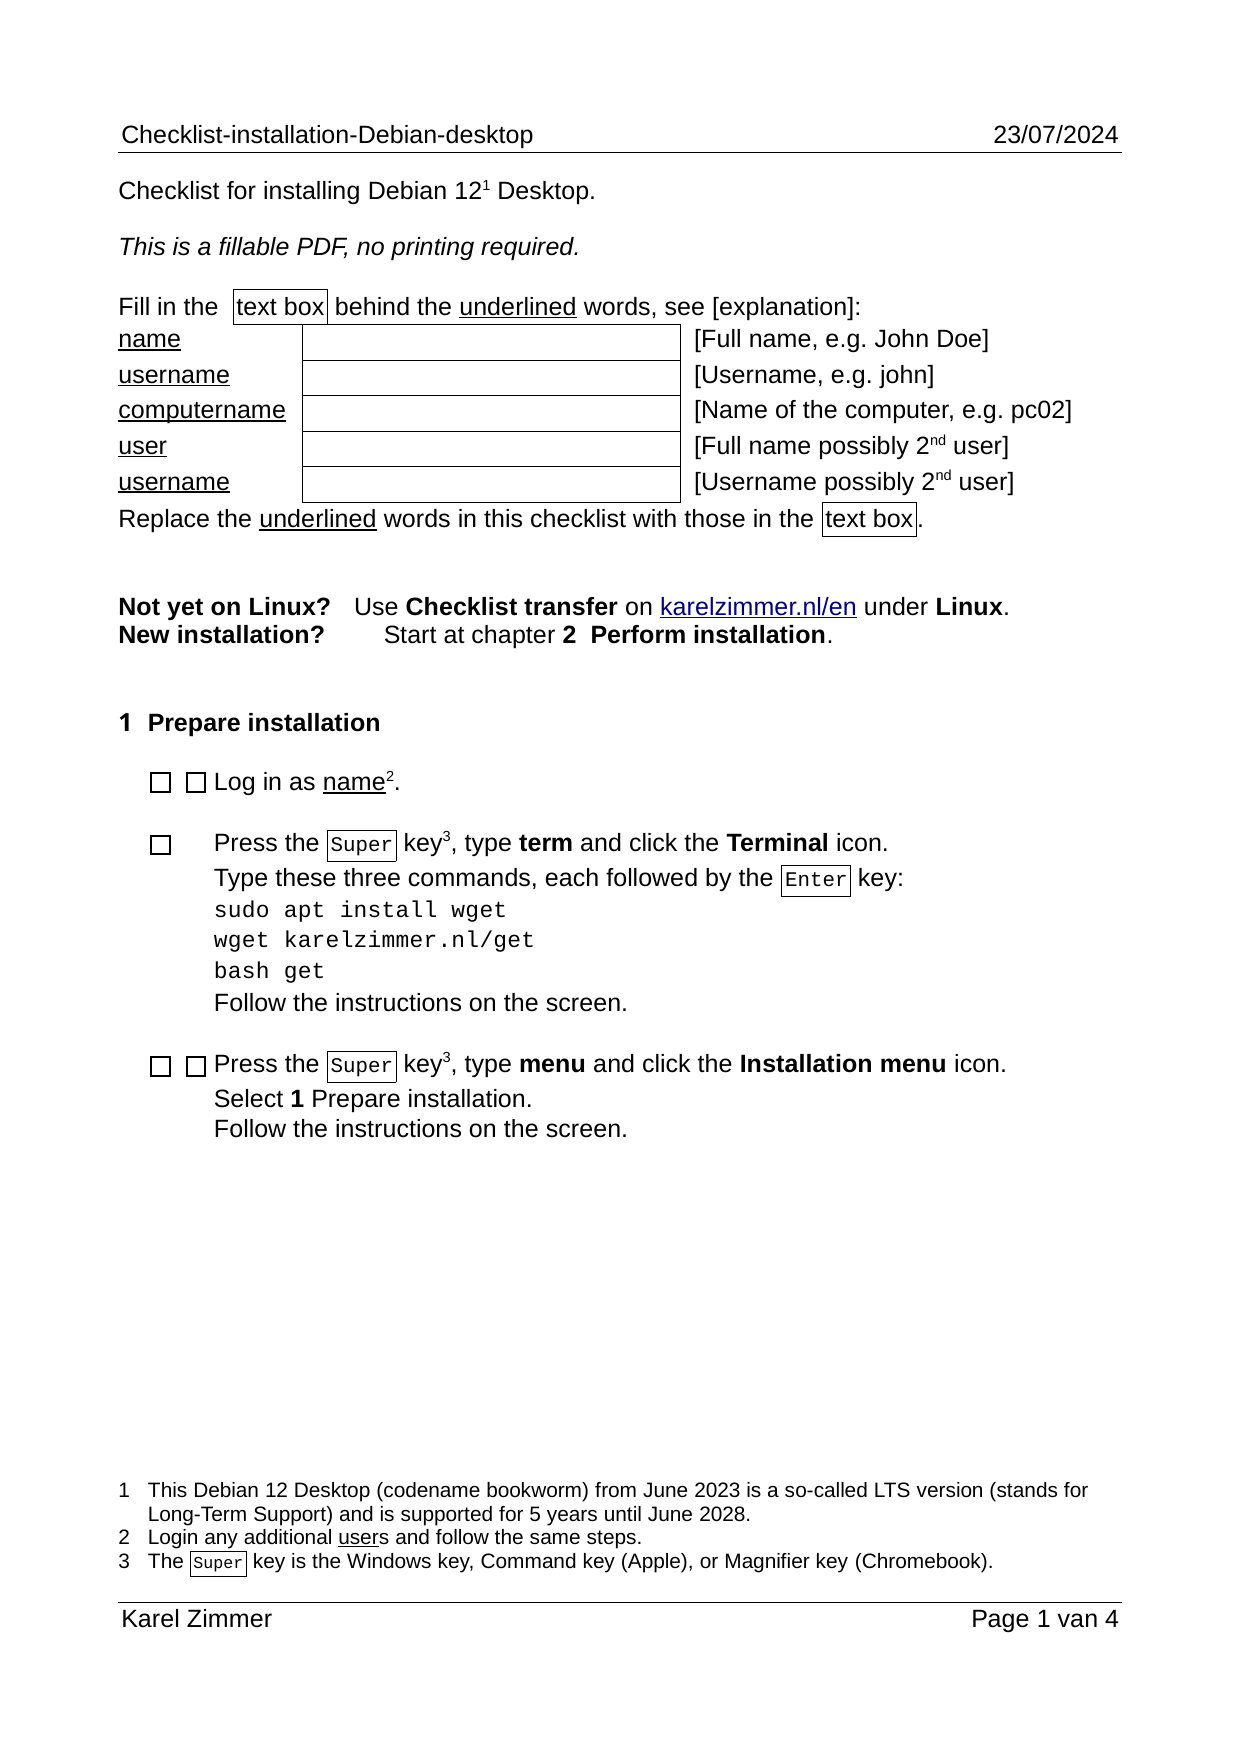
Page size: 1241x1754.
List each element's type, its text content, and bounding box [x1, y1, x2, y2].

table_cell Press the Super key3, type menu and click the Installation menu icon. [213, 1049, 1122, 1084]
text Checklist for installing Debian 12 Desktop. [118, 177, 1122, 205]
text Fill in the [118, 289, 233, 324]
text text box [234, 290, 327, 324]
table_cell [177, 1049, 213, 1084]
table_cell [142, 828, 177, 862]
table_cell [118, 1084, 142, 1114]
table_cell Follow the instructions on the screen. [213, 988, 1122, 1018]
table_cell Select 1 Prepare installation. [213, 1084, 1122, 1114]
table_cell [142, 1084, 177, 1114]
table_cell [213, 798, 1122, 828]
text New installation? Start at chapter 2 Perform installation. [118, 621, 1122, 649]
table_cell Follow the instructions on the screen. [213, 1114, 1122, 1144]
table_cell [142, 1049, 177, 1084]
table_cell [118, 1019, 142, 1049]
table_cell [142, 928, 177, 958]
table_cell [142, 1019, 177, 1049]
table_cell [118, 958, 142, 988]
table_cell [142, 958, 177, 988]
text USERname [118, 360, 302, 395]
table_cell [142, 988, 177, 1018]
text [Username possibly 2nd user] [681, 466, 1122, 502]
text This Debian 12 Desktop (codename bookworm) from June 2023 is a so-called LTS version (stands for Long-Term Support) and is supported for 5 years until June 2028. [118, 1479, 1122, 1526]
table_cell sudo apt install wget [213, 897, 1122, 928]
table_cell [142, 863, 177, 897]
table_cell [118, 988, 142, 1018]
table_cell [177, 1084, 213, 1114]
list Prepare installation [118, 705, 1122, 739]
text USER [118, 431, 302, 466]
table_cell [177, 828, 213, 862]
table_cell [142, 798, 177, 828]
table_cell [118, 828, 142, 862]
table_header [118, 767, 142, 797]
table_cell [177, 1019, 213, 1049]
table_header [177, 767, 213, 797]
table_header Log in as name. [213, 767, 1122, 797]
text . [917, 502, 1122, 537]
table_cell Type these three commands, each followed by the Enter key: [213, 863, 1122, 897]
table_cell Press the Super key, type term and click the Terminal icon. [213, 828, 1122, 862]
table_cell [177, 1114, 213, 1144]
text [Name of the computer, e.g. pc02] [681, 395, 1122, 431]
table_cell [118, 1049, 142, 1084]
table_cell [118, 1114, 142, 1144]
table_cell [177, 863, 213, 897]
text [Full name possibly 2nd user] [681, 431, 1122, 466]
table_header [142, 767, 177, 797]
table_cell [177, 928, 213, 958]
table_cell [118, 897, 142, 928]
text name [118, 324, 302, 360]
text text box [823, 503, 916, 536]
table_cell [118, 798, 142, 828]
table_cell bash get [213, 958, 1122, 988]
text COMPUTERNAme [118, 395, 302, 431]
table_cell [213, 1019, 1122, 1049]
text [Username, e.g. john] [681, 360, 1122, 395]
table_cell [177, 988, 213, 1018]
table_cell [142, 897, 177, 928]
text [Full name, e.g. John Doe] [681, 324, 1122, 360]
text behind the underlined words, see [explanation]: [328, 289, 1122, 324]
text Replace the underlined words in this checklist with those in the [118, 502, 822, 537]
text USERName [118, 466, 302, 502]
table_cell [118, 863, 142, 897]
table_cell [177, 798, 213, 828]
table_cell [177, 958, 213, 988]
table_cell wget karelzimmer.nl/get [213, 928, 1122, 958]
table_cell [118, 928, 142, 958]
text Not yet on Linux? Use Checklist transfer on karelzimmer.nl/en under Linux. [118, 593, 1122, 621]
text This is a fillable PDF, no printing required. [118, 233, 1122, 261]
table_cell [177, 897, 213, 928]
table_cell [142, 1114, 177, 1144]
